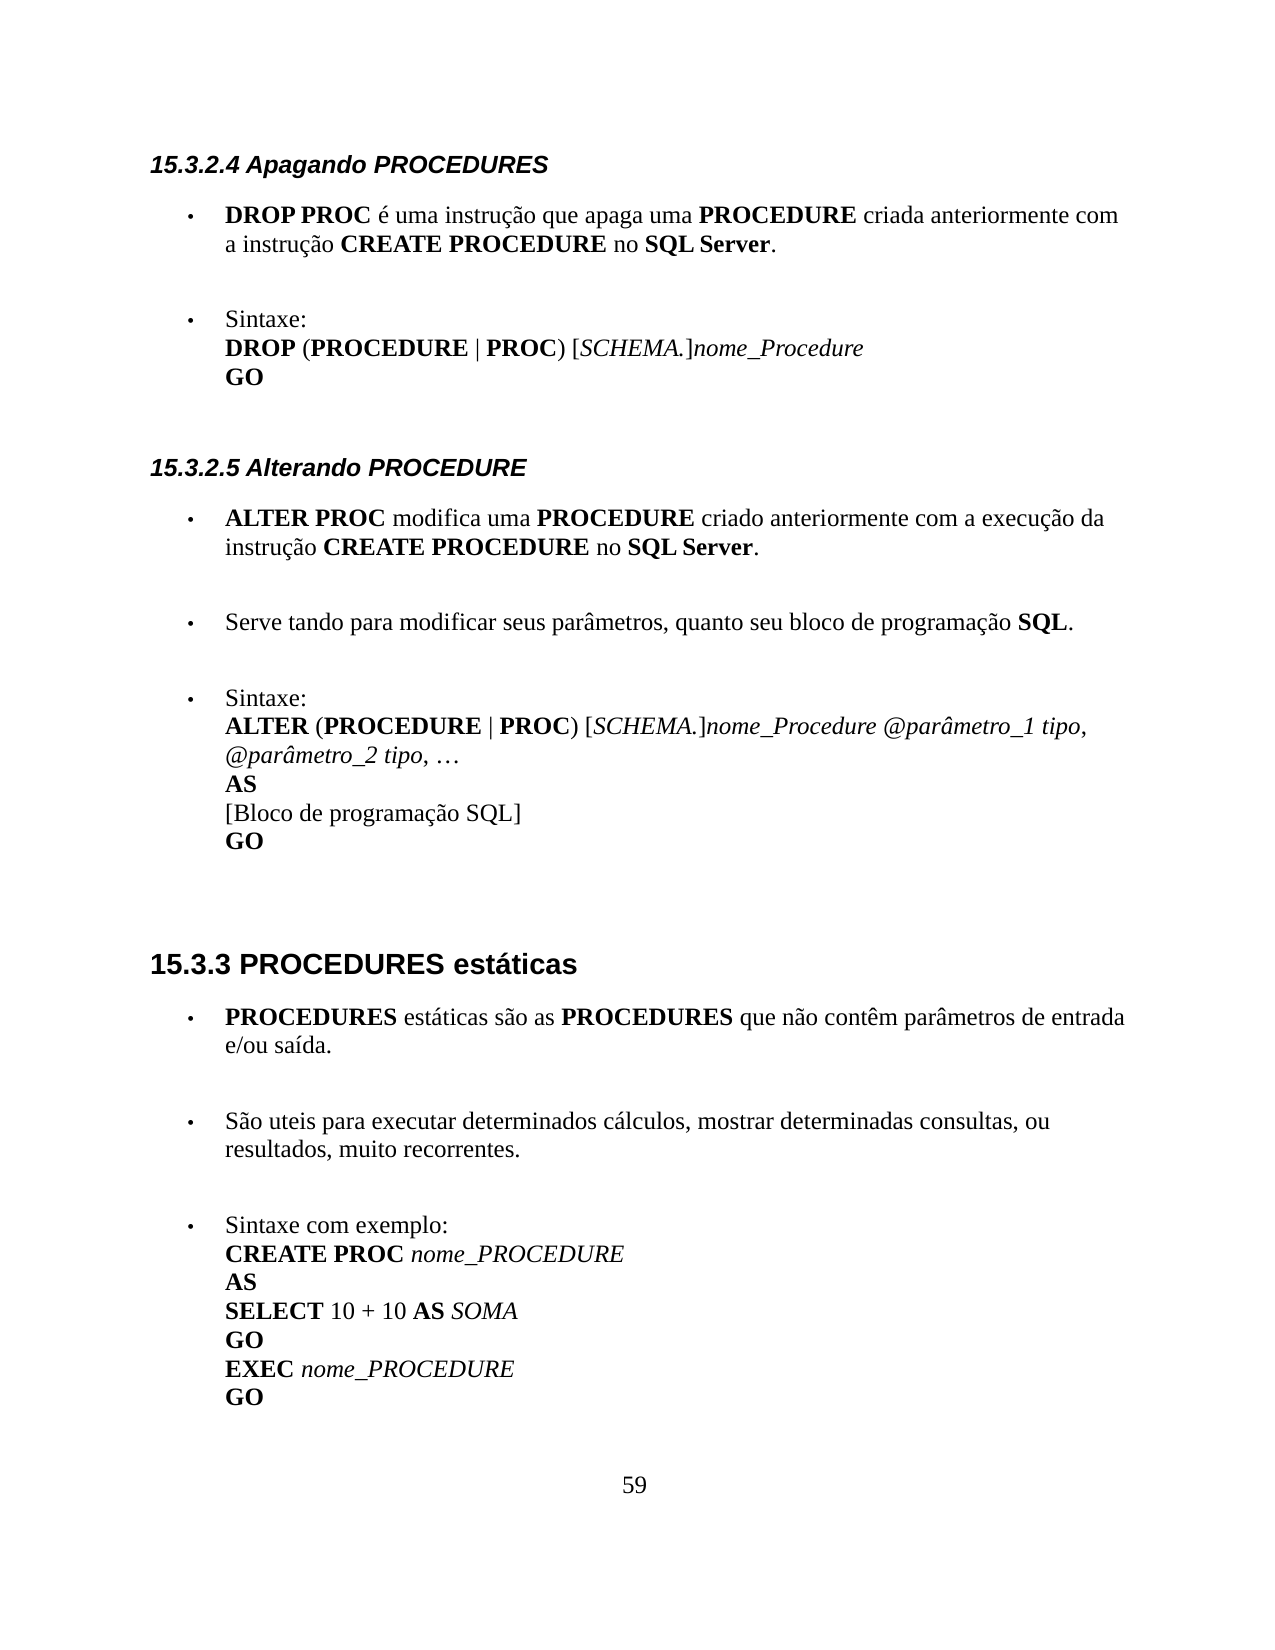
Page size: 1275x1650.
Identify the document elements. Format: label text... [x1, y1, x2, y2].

list Serve tando para modificar seus parâmetros, quanto seu bloco de programação SQL. [187, 607, 1125, 665]
list DROP PROC é uma instrução que apaga uma PROCEDURE criada anteriormente com a instrução CREATE PROCEDURE no SQL Server. [187, 200, 1125, 286]
list ALTER PROC modifica uma PROCEDURE criado anteriormente com a execução da instrução CREATE PROCEDURE no SQL Server. [187, 503, 1125, 589]
list PROCEDURES estáticas são as PROCEDURES que não contêm parâmetros de entrada e/ou saída. [187, 1002, 1125, 1088]
subtitle 15.3.2.4 Apagando PROCEDURES [150, 150, 1125, 178]
list Sintaxe: ALTER (PROCEDURE | PROC) [SCHEMA.]nome_Procedure @parâmetro_1 tipo, @parâmetro_2 tipo, … AS [Bloco de programação SQL] GO [187, 683, 1125, 884]
subtitle 15.3.3 PROCEDURES estáticas [150, 947, 1125, 980]
list São uteis para executar determinados cálculos, mostrar determinadas consultas, ou resultados, muito recorrentes. [187, 1106, 1125, 1192]
list Sintaxe: DROP (PROCEDURE | PROC) [SCHEMA.]nome_Procedure GO [187, 304, 1125, 419]
list Sintaxe com exemplo: CREATE PROC nome_PROCEDURE AS SELECT 10 + 10 AS SOMA GO EXEC nome_PROCEDURE GO [187, 1210, 1125, 1440]
subtitle 15.3.2.5 Alterando PROCEDURE [150, 453, 1125, 482]
